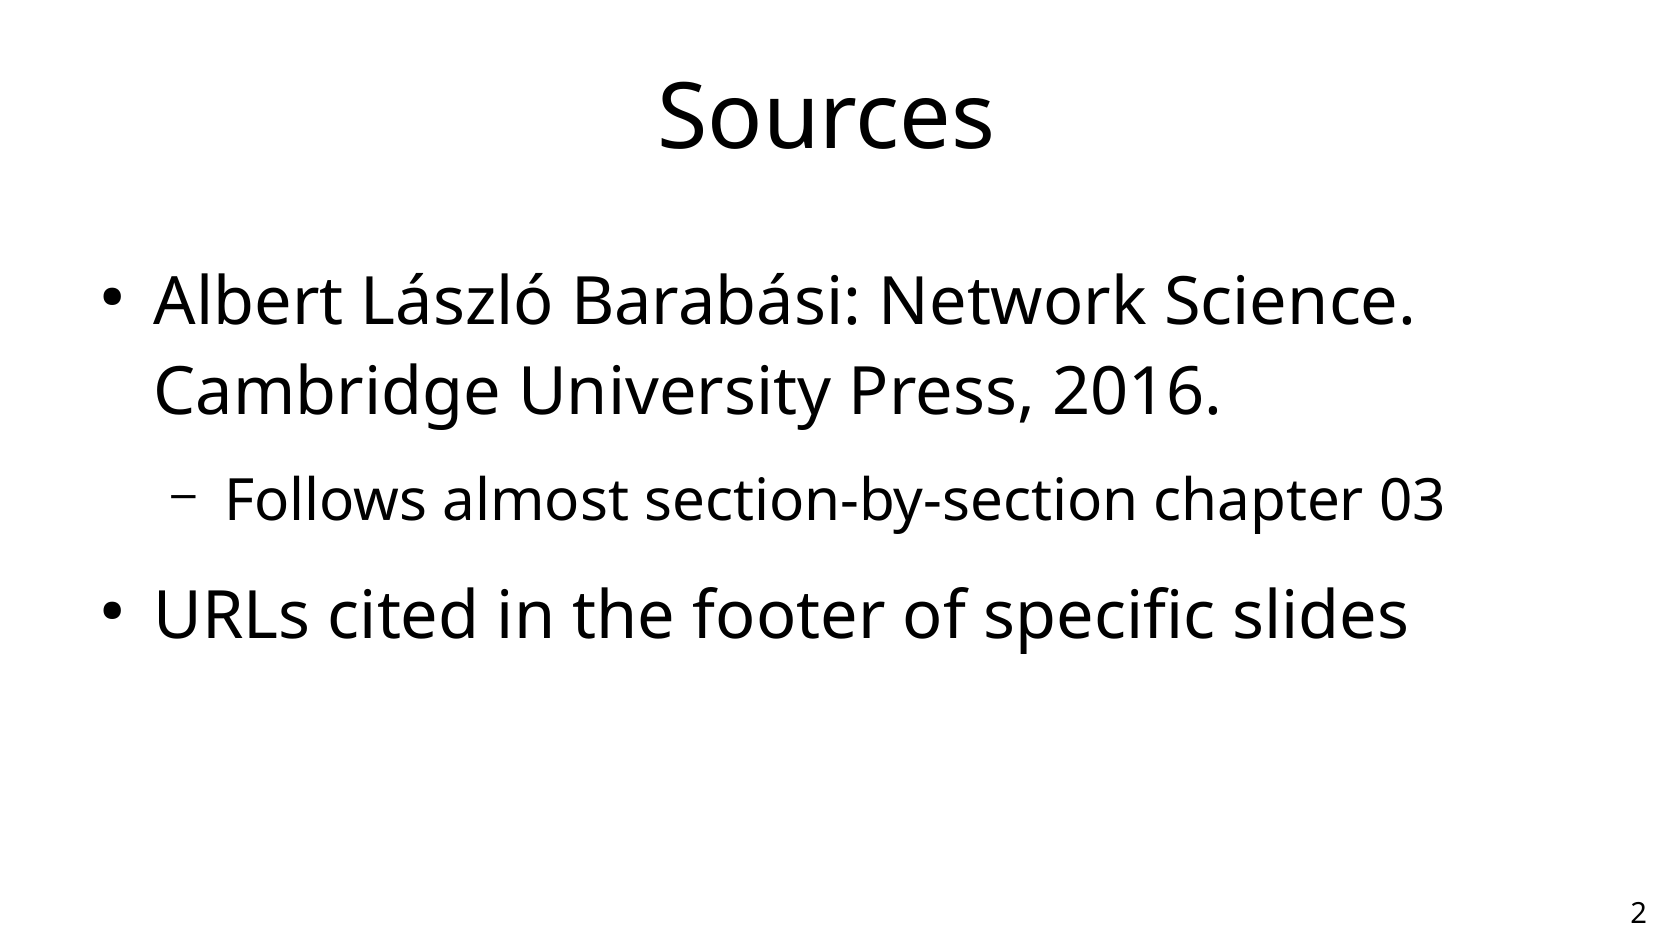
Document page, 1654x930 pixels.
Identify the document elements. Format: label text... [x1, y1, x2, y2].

list Albert László Barabási: Network Science. Cambridge University Press, 2016. Follows almost section-by-section chapter 03 URLs cited in the footer of specific slides [82, 252, 1571, 793]
title Sources [82, 1, 1571, 225]
